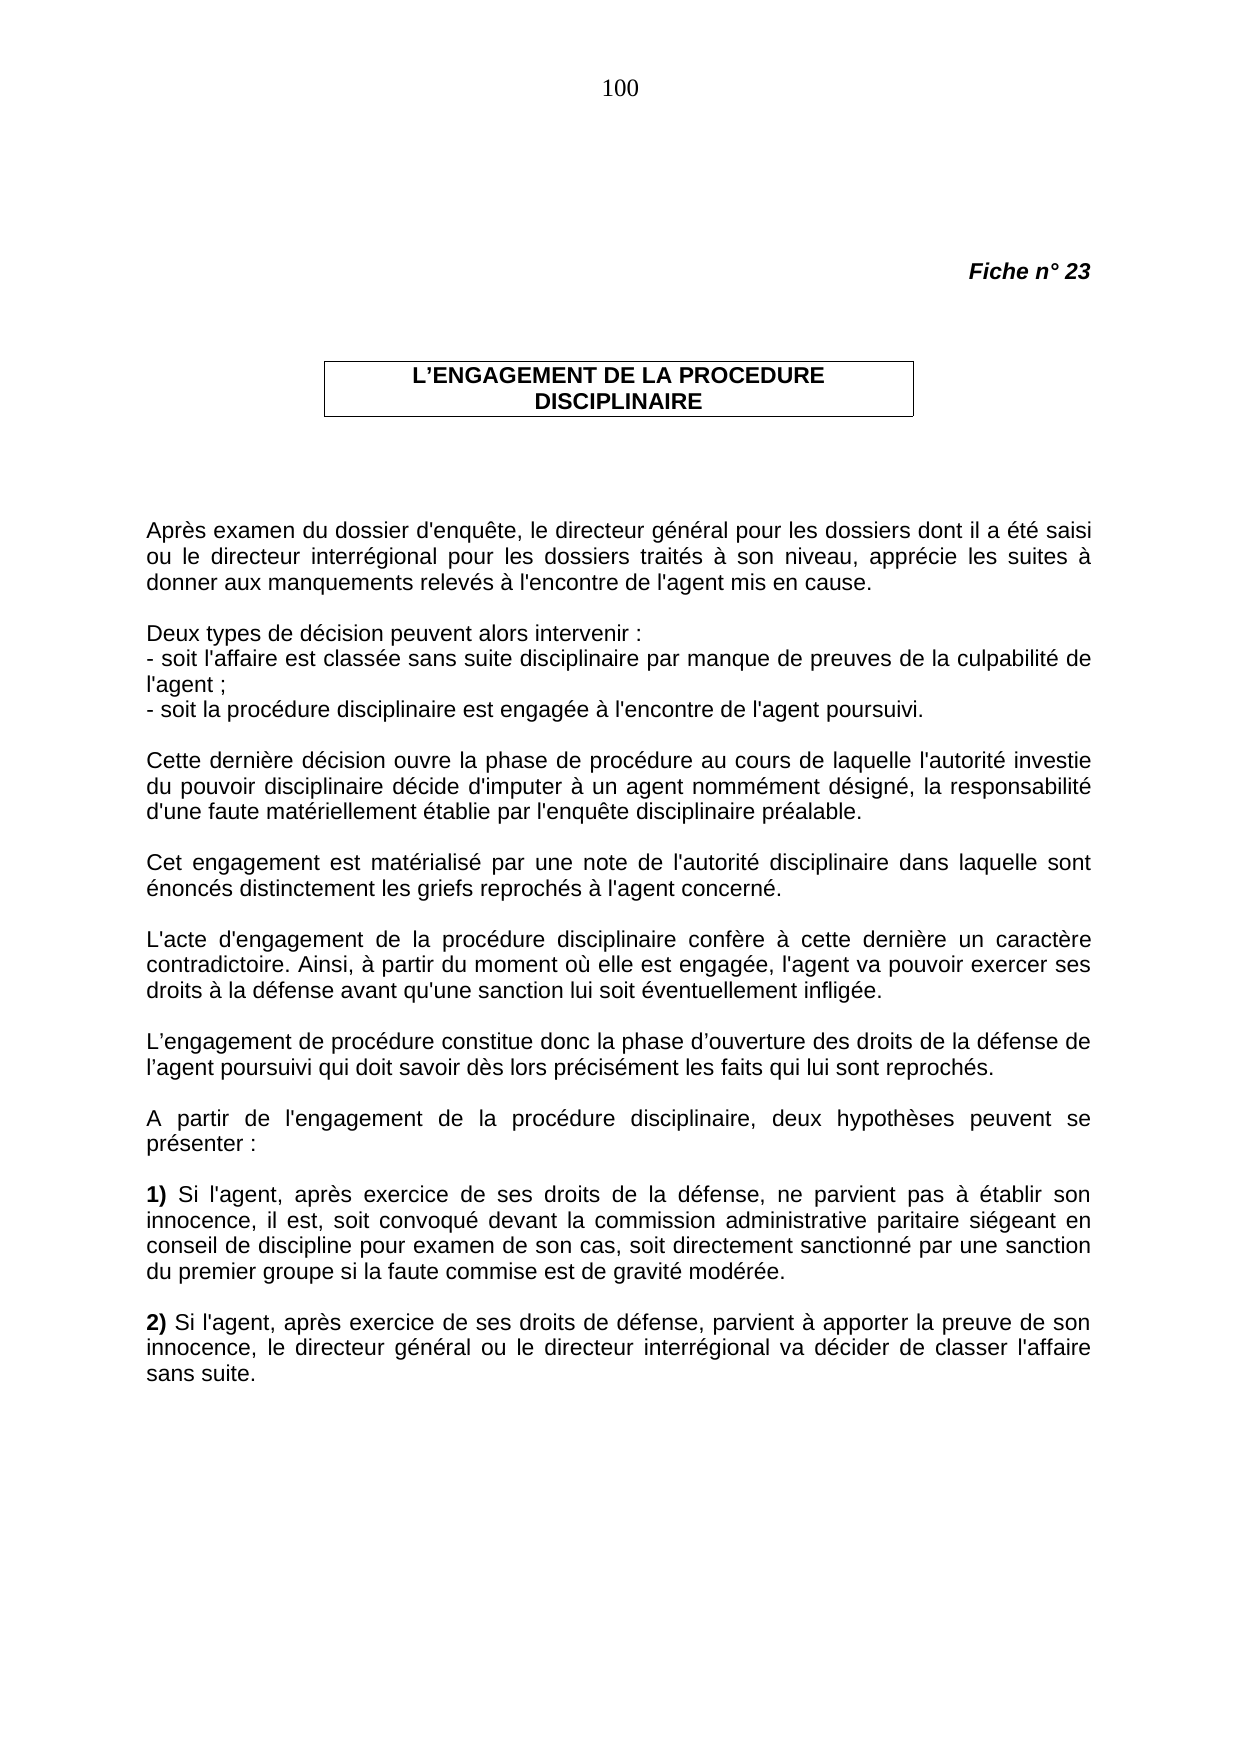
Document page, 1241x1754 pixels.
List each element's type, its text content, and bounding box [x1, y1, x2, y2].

text - soit la procédure disciplinaire est engagée à l'encontre de l'agent poursuivi. [146, 697, 1092, 722]
text L’ENGAGEMENT DE LA PROCEDURE DISCIPLINAIRE [325, 362, 913, 416]
text 1) Si l'agent, après exercice de ses droits de la défense, ne parvient pas à établir son innocence, il est, soit convoqué devant la commission administrative paritaire siégeant en conseil de discipline pour examen de son cas, soit directement sanctionné par une sanction du premier groupe si la faute commise est de gravité modérée. [146, 1182, 1092, 1284]
text Cet engagement est matérialisé par une note de l'autorité disciplinaire dans laquelle sont énoncés distinctement les griefs reprochés à l'agent concerné. [146, 850, 1092, 901]
text 2) Si l'agent, après exercice de ses droits de défense, parvient à apporter la preuve de son innocence, le directeur général ou le directeur interrégional va décider de classer l'affaire sans suite. [146, 1309, 1092, 1386]
text - soit l'affaire est classée sans suite disciplinaire par manque de preuves de la culpabilité de l'agent ; [146, 646, 1092, 697]
text A partir de l'engagement de la procédure disciplinaire, deux hypothèses peuvent se présenter : [146, 1105, 1092, 1156]
text Deux types de décision peuvent alors intervenir : [146, 620, 1092, 646]
text L’engagement de procédure constitue donc la phase d’ouverture des droits de la défense de l’agent poursuivi qui doit savoir dès lors précisément les faits qui lui sont reprochés. [146, 1029, 1092, 1080]
text Fiche n° 23 [177, 259, 1092, 284]
text Après examen du dossier d'enquête, le directeur général pour les dossiers dont il a été saisi ou le directeur interrégional pour les dossiers traités à son niveau, apprécie les suites à donner aux manquements relevés à l'encontre de l'agent mis en cause. [146, 518, 1092, 595]
text Cette dernière décision ouvre la phase de procédure au cours de laquelle l'autorité investie du pouvoir disciplinaire décide d'imputer à un agent nommément désigné, la responsabilité d'une faute matériellement établie par l'enquête disciplinaire préalable. [146, 748, 1092, 824]
text L'acte d'engagement de la procédure disciplinaire confère à cette dernière un caractère contradictoire. Ainsi, à partir du moment où elle est engagée, l'agent va pouvoir exercer ses droits à la défense avant qu'une sanction lui soit éventuellement infligée. [146, 927, 1092, 1003]
